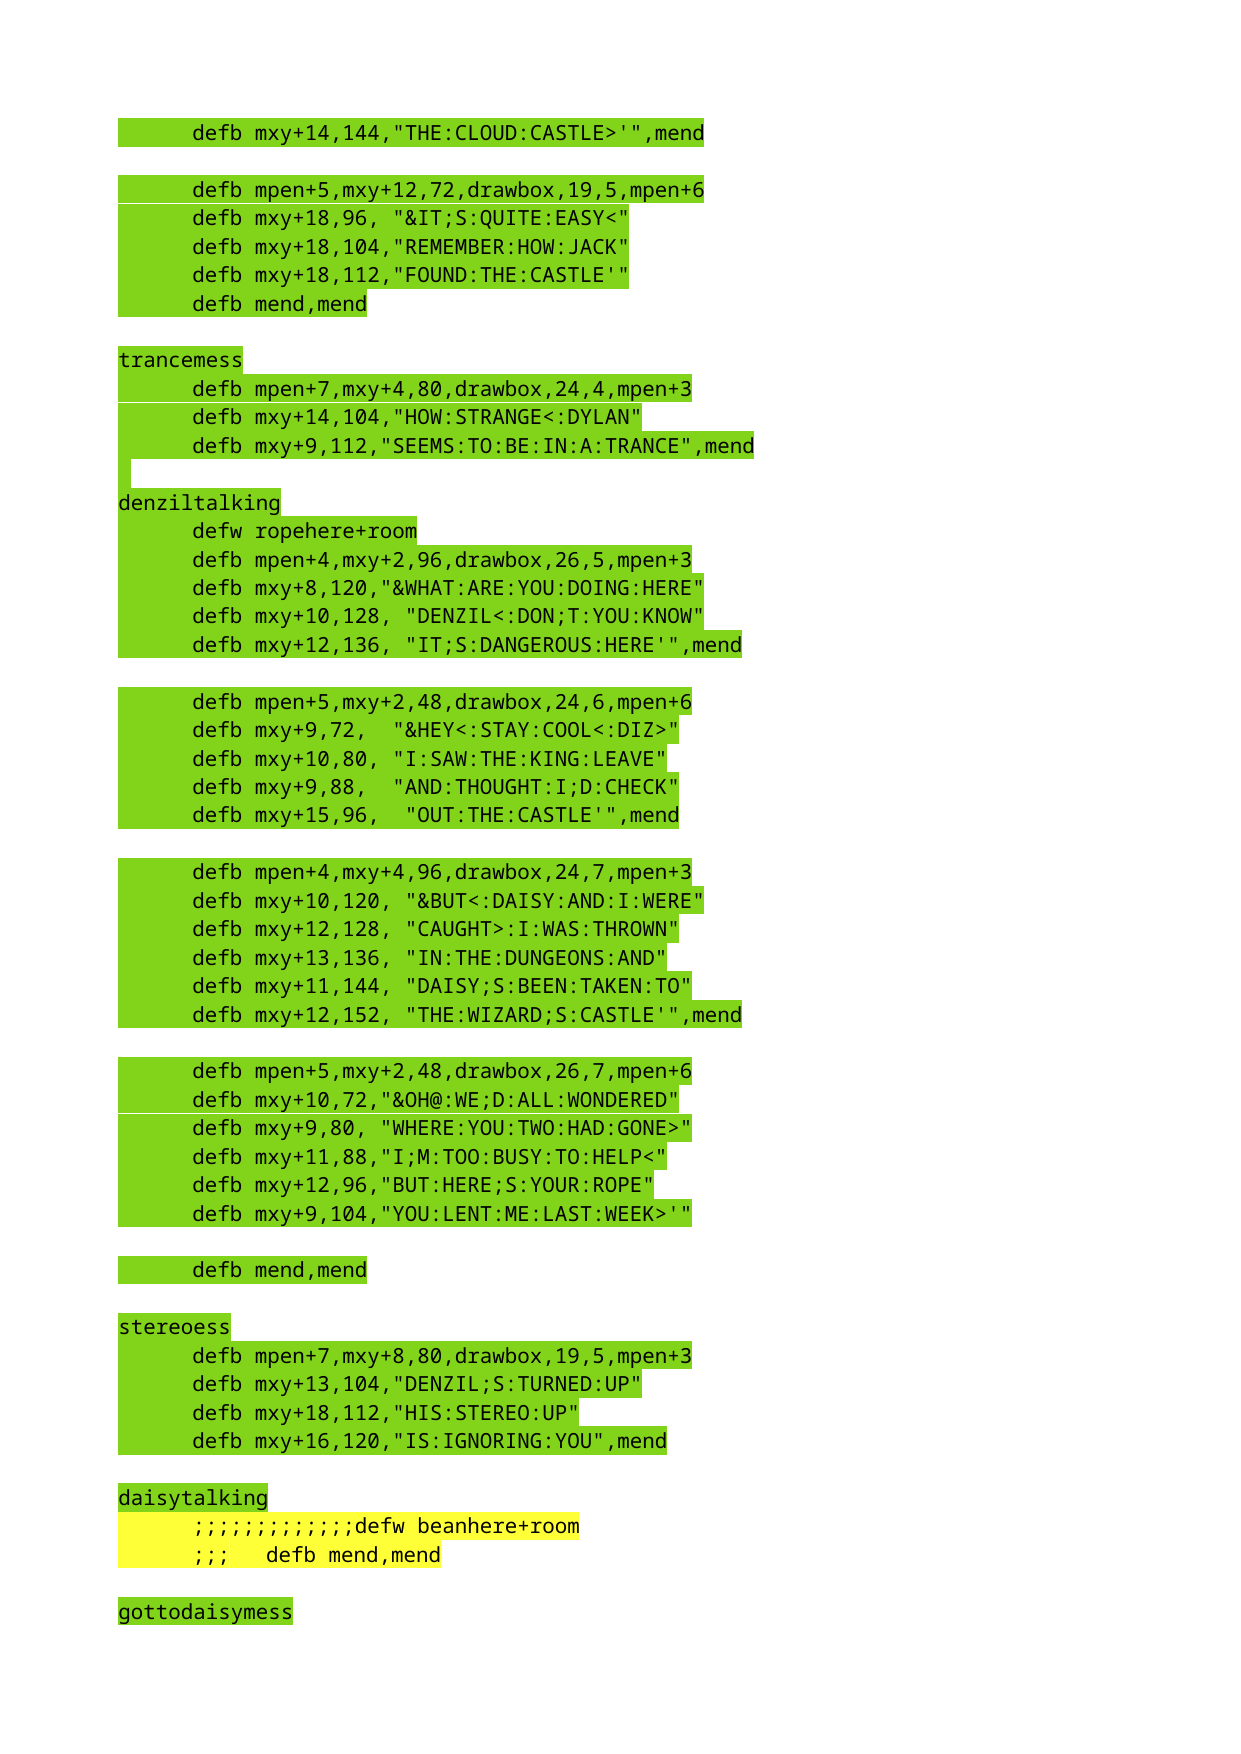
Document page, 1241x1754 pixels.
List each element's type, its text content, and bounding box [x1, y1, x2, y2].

text defw ropehere+room [118, 516, 1122, 545]
text defb mend,mend [118, 1256, 1122, 1284]
text defb mxy+9,80, "WHERE:YOU:TWO:HAD:GONE>" [118, 1113, 1122, 1142]
text defb mxy+12,136, "IT;S:DANGEROUS:HERE'",mend [118, 630, 1122, 658]
text defb mxy+9,112,"SEEMS:TO:BE:IN:A:TRANCE",mend [118, 431, 1122, 459]
text defb mpen+5,mxy+2,48,drawbox,24,6,mpen+6 [118, 687, 1122, 715]
text defb mxy+10,120, "&BUT<:DAISY:AND:I:WERE" [118, 886, 1122, 914]
text defb mxy+12,96,"BUT:HERE;S:YOUR:ROPE" [118, 1170, 1122, 1199]
text defb mxy+10,72,"&OH@:WE;D:ALL:WONDERED" [118, 1085, 1122, 1113]
text defb mxy+14,104,"HOW:STRANGE<:DYLAN" [118, 402, 1122, 431]
text defb mpen+7,mxy+4,80,drawbox,24,4,mpen+3 [118, 374, 1122, 402]
text stereoess [118, 1312, 1122, 1341]
text defb mpen+7,mxy+8,80,drawbox,19,5,mpen+3 [118, 1341, 1122, 1369]
text defb mxy+13,136, "IN:THE:DUNGEONS:AND" [118, 943, 1122, 971]
text defb mxy+18,112,"HIS:STEREO:UP" [118, 1398, 1122, 1426]
text defb mxy+10,128, "DENZIL<:DON;T:YOU:KNOW" [118, 602, 1122, 630]
text defb mxy+8,120,"&WHAT:ARE:YOU:DOING:HERE" [118, 573, 1122, 602]
text defb mxy+12,152, "THE:WIZARD;S:CASTLE'",mend [118, 1000, 1122, 1028]
text defb mxy+18,104,"REMEMBER:HOW:JACK" [118, 232, 1122, 260]
text defb mxy+9,88, "AND:THOUGHT:I;D:CHECK" [118, 772, 1122, 801]
text defb mxy+9,104,"YOU:LENT:ME:LAST:WEEK>'" [118, 1199, 1122, 1227]
text defb mxy+11,144, "DAISY;S:BEEN:TAKEN:TO" [118, 971, 1122, 1000]
text denziltalking [118, 488, 1122, 516]
text defb mxy+14,144,"THE:CLOUD:CASTLE>'",mend [118, 118, 1122, 147]
text defb mxy+18,112,"FOUND:THE:CASTLE'" [118, 260, 1122, 289]
text daisytalking [118, 1483, 1122, 1512]
text defb mxy+13,104,"DENZIL;S:TURNED:UP" [118, 1369, 1122, 1398]
text gottodaisymess [118, 1597, 1122, 1625]
text defb mpen+5,mxy+12,72,drawbox,19,5,mpen+6 [118, 175, 1122, 203]
text defb mpen+5,mxy+2,48,drawbox,26,7,mpen+6 [118, 1057, 1122, 1085]
text defb mpen+4,mxy+4,96,drawbox,24,7,mpen+3 [118, 857, 1122, 886]
text defb mxy+11,88,"I;M:TOO:BUSY:TO:HELP<" [118, 1142, 1122, 1170]
text defb mxy+10,80, "I:SAW:THE:KING:LEAVE" [118, 744, 1122, 772]
text defb mxy+18,96, "&IT;S:QUITE:EASY<" [118, 203, 1122, 232]
text ;;; defb mend,mend [118, 1540, 1122, 1568]
text defb mpen+4,mxy+2,96,drawbox,26,5,mpen+3 [118, 545, 1122, 573]
text defb mxy+16,120,"IS:IGNORING:YOU",mend [118, 1426, 1122, 1455]
text defb mxy+15,96, "OUT:THE:CASTLE'",mend [118, 801, 1122, 829]
text trancemess [118, 346, 1122, 374]
text ;;;;;;;;;;;;;defw beanhere+room [118, 1512, 1122, 1540]
text defb mxy+9,72, "&HEY<:STAY:COOL<:DIZ>" [118, 715, 1122, 744]
text defb mxy+12,128, "CAUGHT>:I:WAS:THROWN" [118, 914, 1122, 943]
text defb mend,mend [118, 289, 1122, 317]
